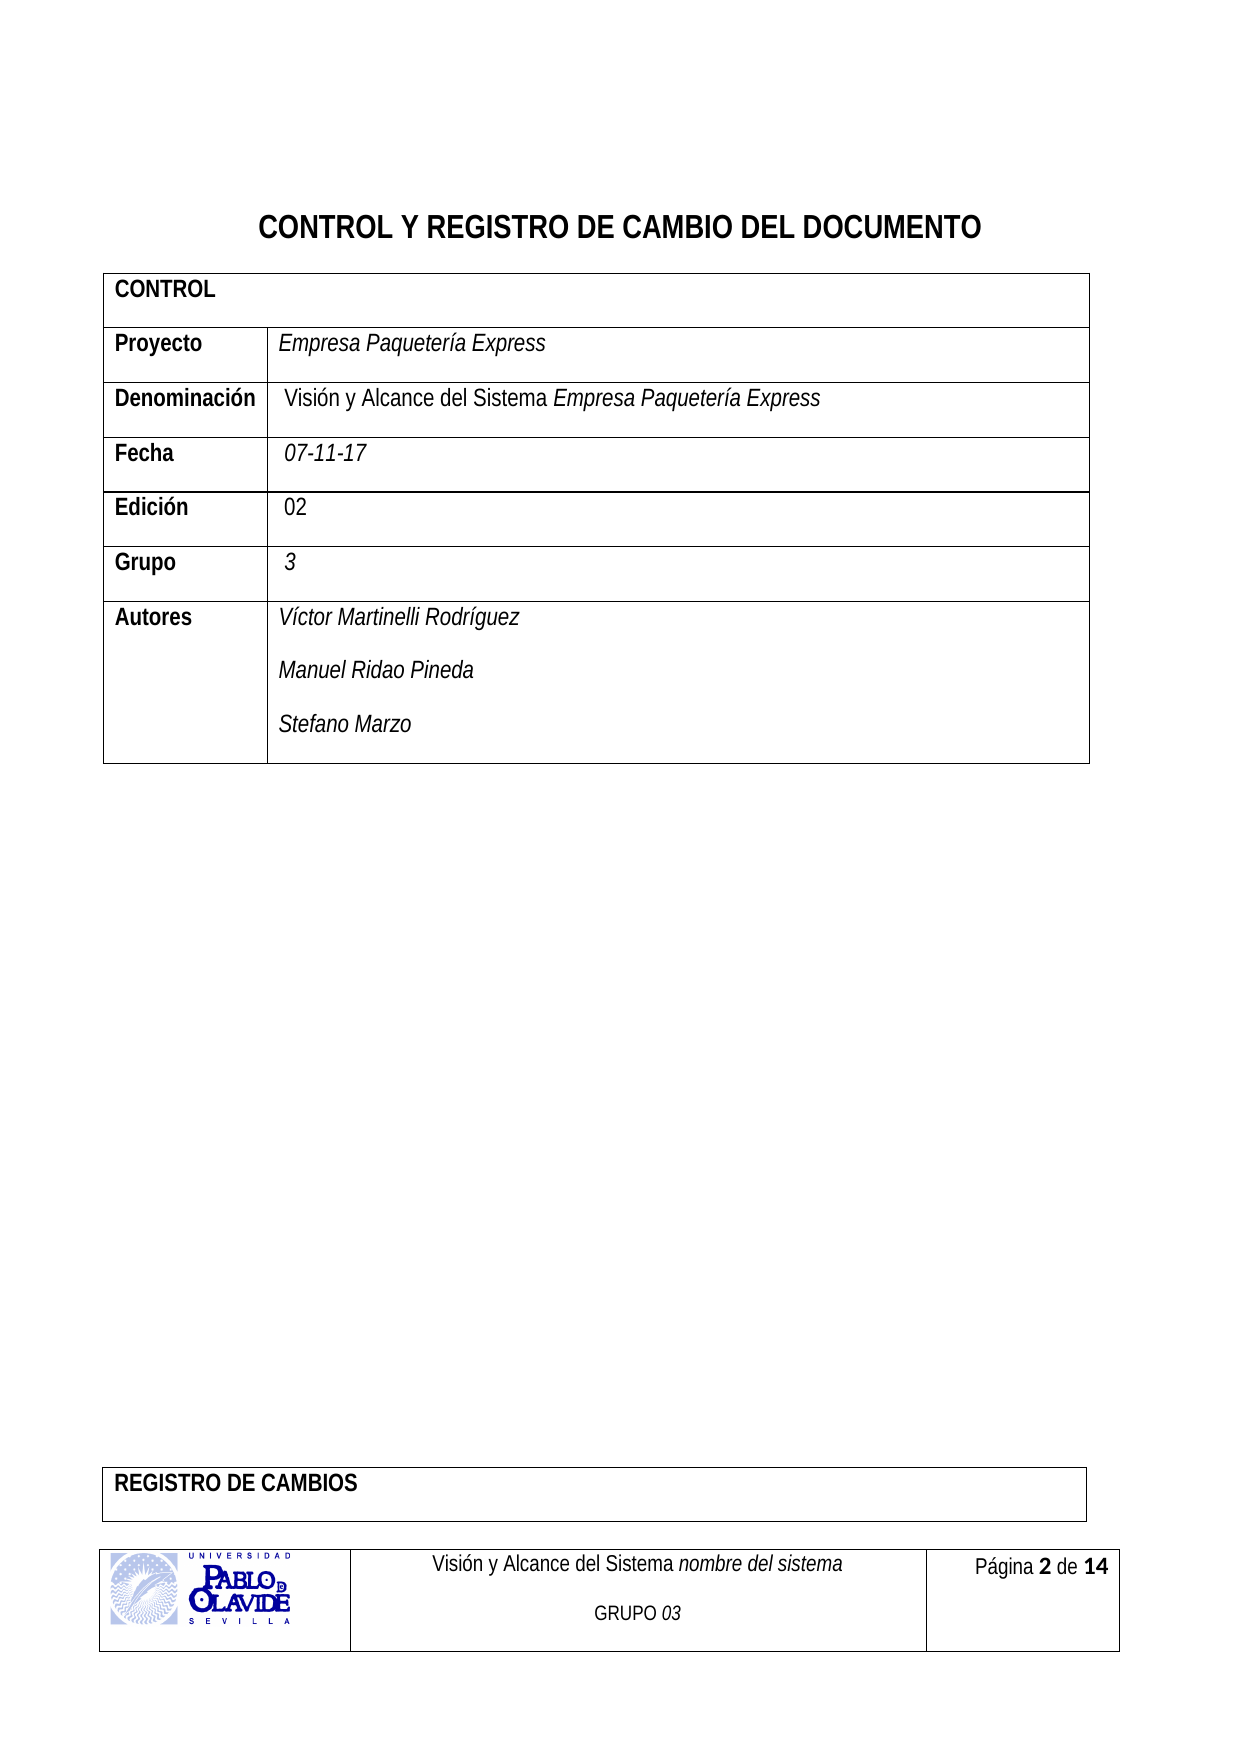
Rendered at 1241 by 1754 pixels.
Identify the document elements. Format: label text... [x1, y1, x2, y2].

table_cell 3 [268, 547, 1089, 601]
table_cell Víctor Martinelli Rodríguez Manuel Ridao Pineda Stefano Marzo [268, 602, 1089, 763]
text CONTROL Y REGISTRO DE CAMBIO DEL DOCUMENTO [177, 208, 1063, 246]
table_cell 07-11-17 [268, 438, 1089, 491]
table_cell Denominación [104, 383, 267, 437]
table_cell Edición [104, 493, 267, 546]
table_cell 02 [268, 493, 1089, 546]
table_header REGISTRO DE CAMBIOS [103, 1468, 1086, 1521]
table_cell Empresa Paquetería Express [268, 328, 1089, 382]
table_header CONTROL [104, 274, 1089, 327]
table_cell Fecha [104, 438, 267, 491]
table_cell Autores [104, 602, 267, 763]
table_cell Proyecto [104, 328, 267, 382]
table_cell Grupo [104, 547, 267, 601]
table_cell Visión y Alcance del Sistema Empresa Paquetería Express [268, 383, 1089, 437]
